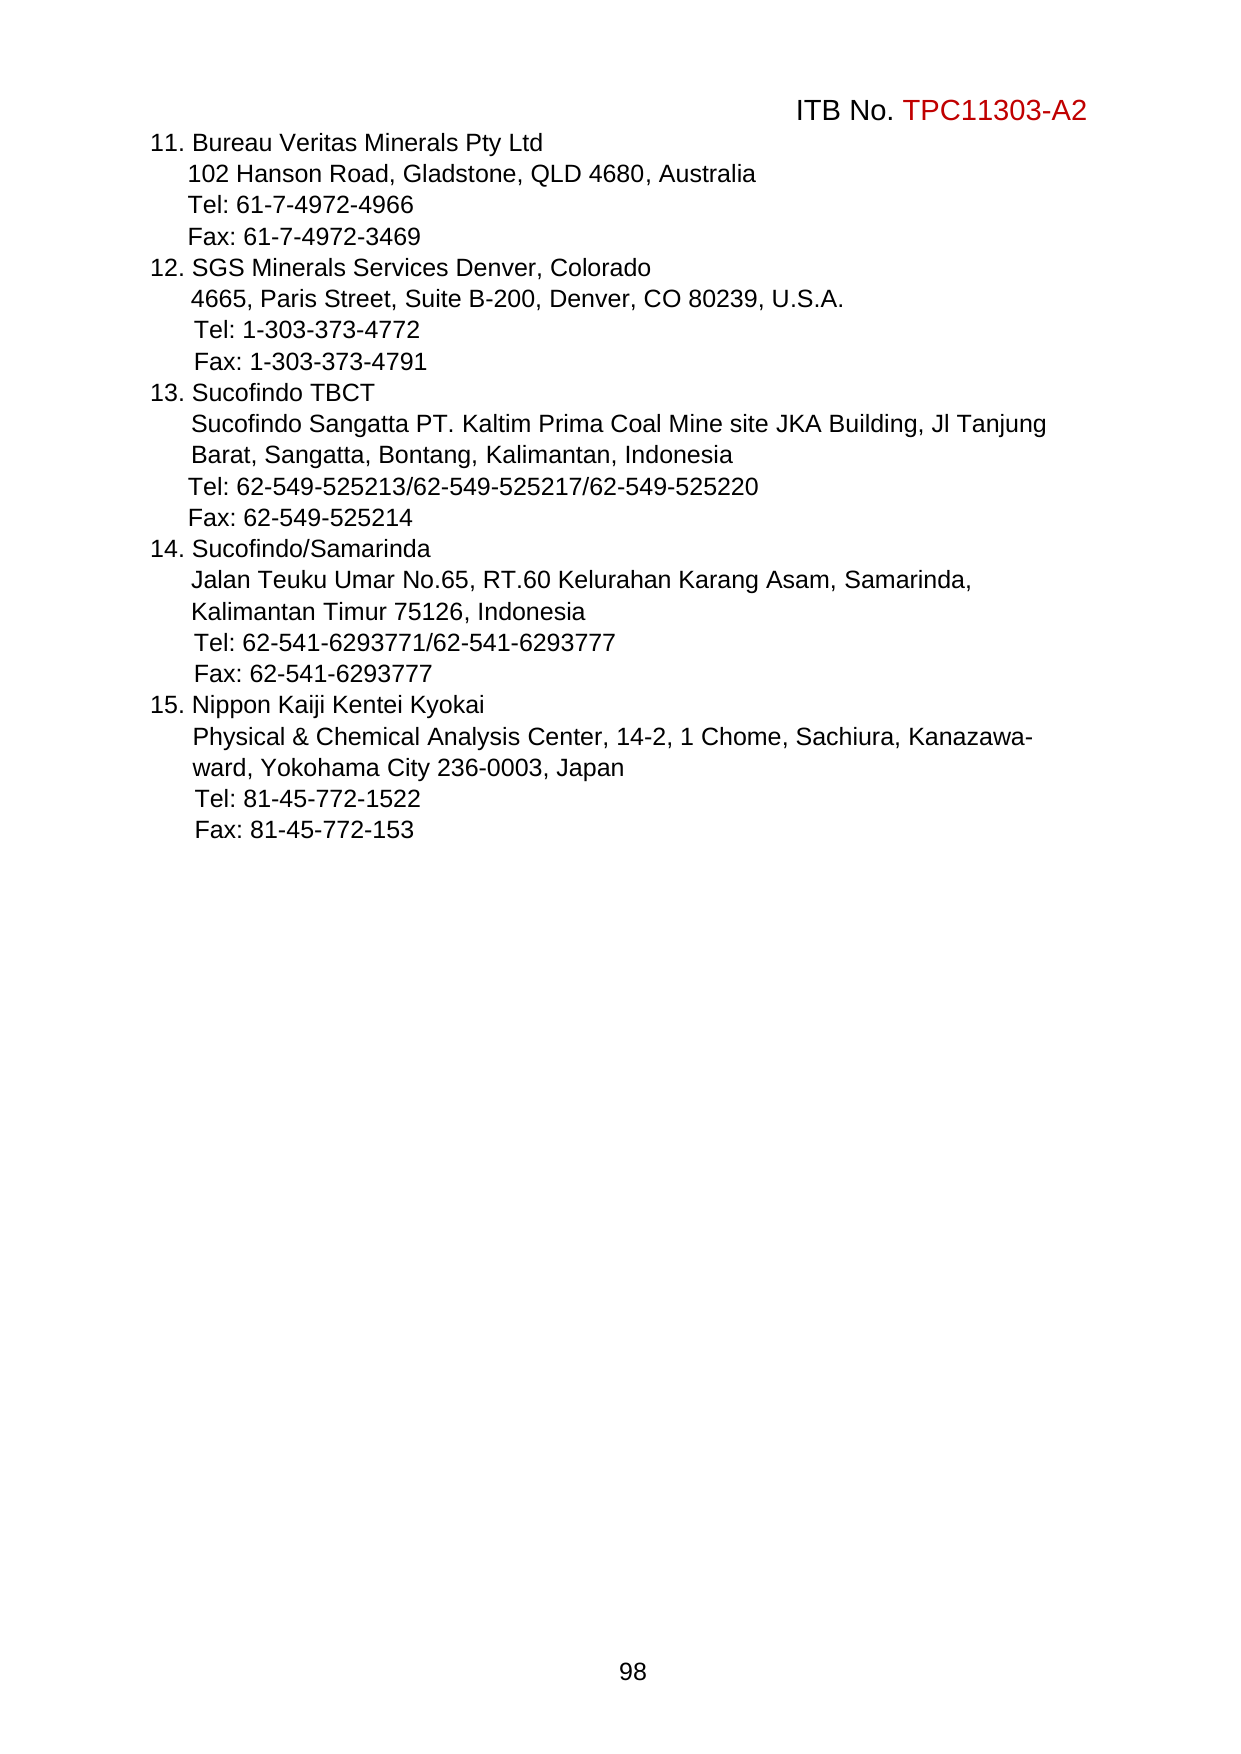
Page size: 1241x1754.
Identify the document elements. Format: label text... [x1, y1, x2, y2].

text Tel: 62-541-6293771/62-541-6293777 [181, 626, 1087, 657]
text 15. Nippon Kaiji Kentei Kyokai [150, 689, 1087, 720]
text Physical & Chemical Analysis Center, 14-2, 1 Chome, Sachiura, Kanazawa-ward, Yokohama City 236-0003, Japan [192, 720, 1087, 782]
text 102 Hanson Road, Gladstone, QLD 4680, Australia [187, 157, 1087, 189]
text Tel: 1-303-373-4772 [181, 314, 1087, 345]
text Fax: 61-7-4972-3469 [187, 220, 1087, 251]
text Fax: 1-303-373-4791 [181, 345, 1087, 376]
text 14. Sucofindo/Samarinda [150, 532, 1087, 564]
text 13. Sucofindo TBCT [150, 376, 1087, 407]
text Tel: 81-45-772-1522 [194, 782, 1087, 814]
text Fax: 62-541-6293777 [181, 657, 1087, 689]
text 4665, Paris Street, Suite B-200, Denver, CO 80239, U.S.A. [191, 282, 1087, 314]
text Sucofindo Sangatta PT. Kaltim Prima Coal Mine site JKA Building, Jl Tanjung Barat, Sangatta, Bontang, Kalimantan, Indonesia [191, 407, 1087, 470]
text 11. Bureau Veritas Minerals Pty Ltd [150, 126, 1087, 157]
text Jalan Teuku Umar No.65, RT.60 Kelurahan Karang Asam, Samarinda, Kalimantan Timur 75126, Indonesia [191, 564, 1087, 626]
text Tel: 62-549-525213/62-549-525217/62-549-525220 [187, 470, 1087, 501]
text Tel: 61-7-4972-4966 [187, 189, 1087, 220]
text Fax: 81-45-772-153 [194, 814, 1087, 845]
text 12. SGS Minerals Services Denver, Colorado [150, 251, 1087, 282]
text Fax: 62-549-525214 [187, 501, 1087, 532]
